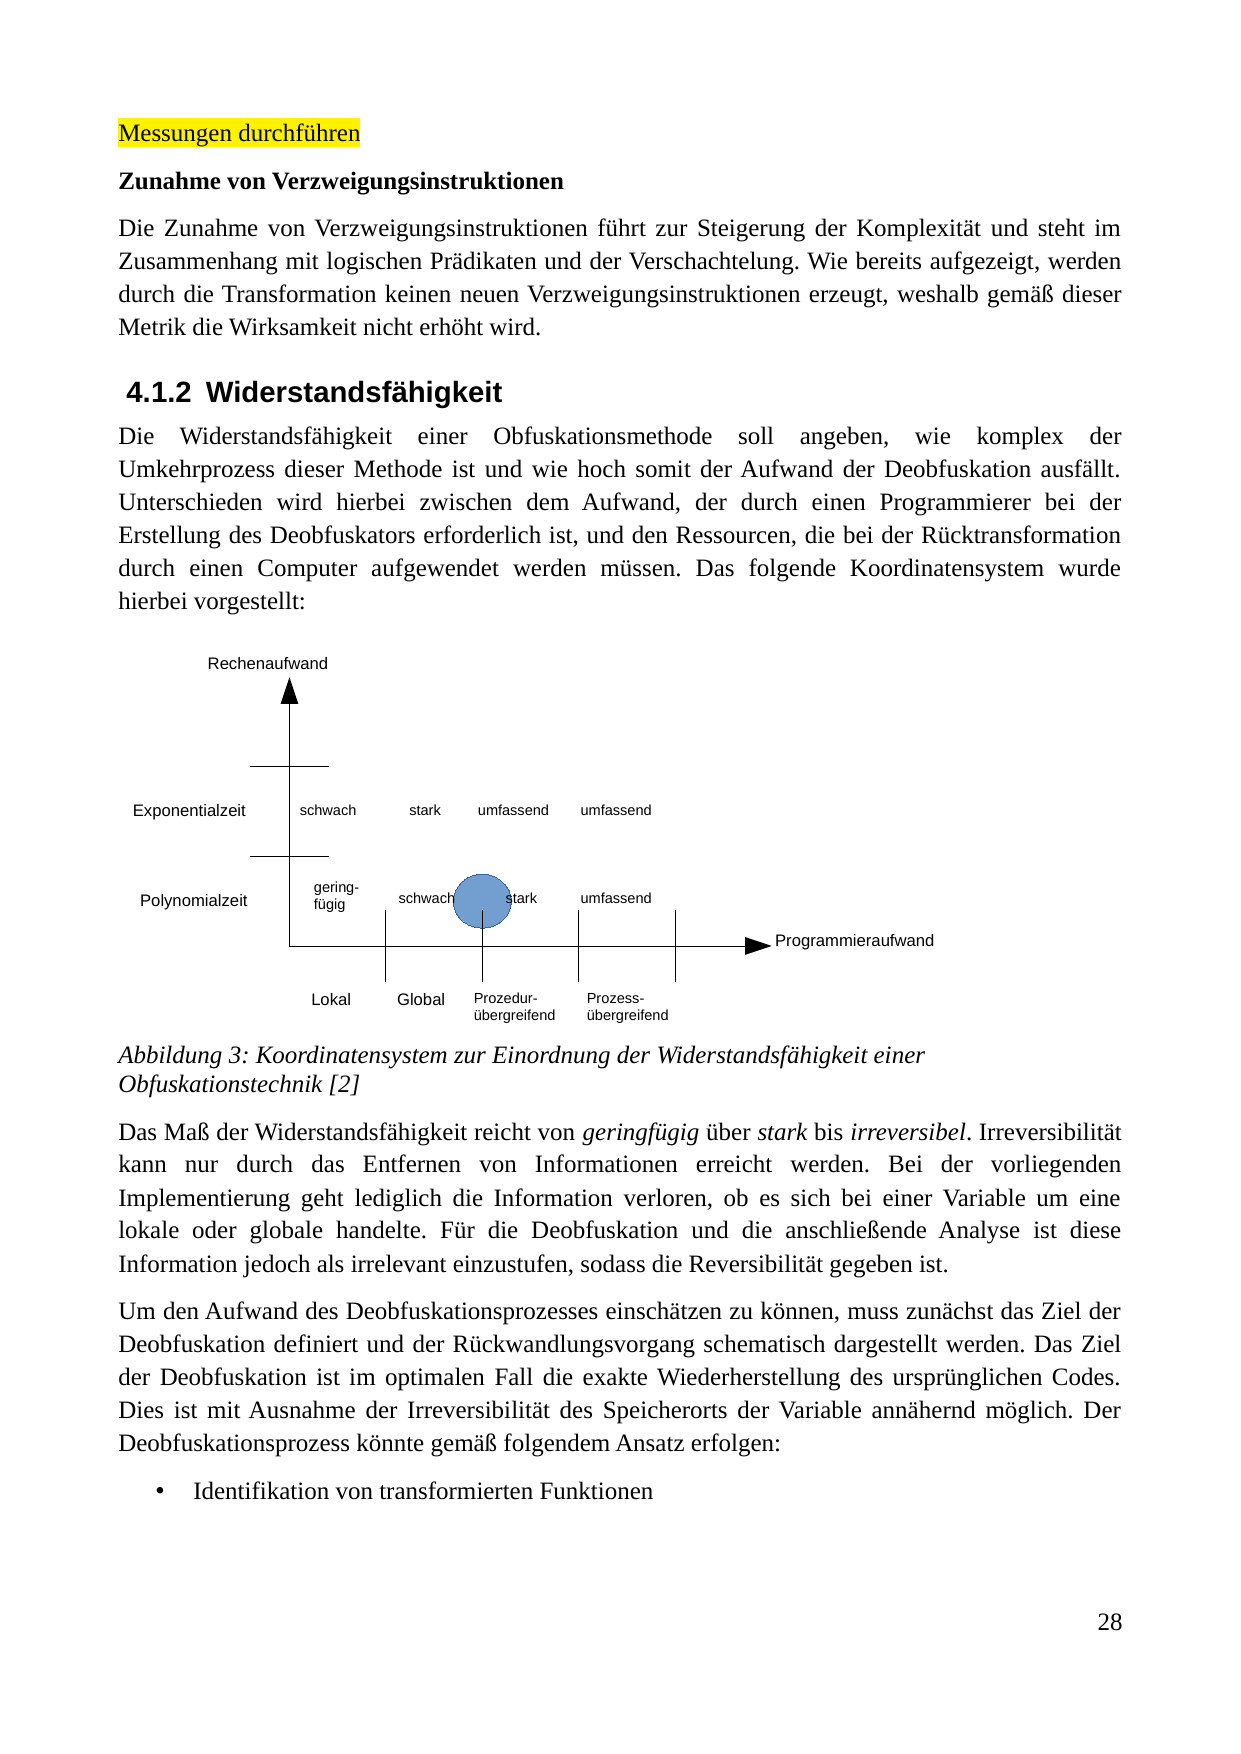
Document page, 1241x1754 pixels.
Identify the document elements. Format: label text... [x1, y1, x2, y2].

subtitle Widerstandsfähigkeit [118, 374, 1122, 408]
text Abbildung 3: Koordinatensystem zur Einordnung der Widerstandsfähigkeit einer Obfuskationstechnik [2] [118, 646, 1122, 1098]
text Um den Aufwand des Deobfuskationsprozesses einschätzen zu können, muss zunächst das Ziel der Deobfuskation definiert und der Rückwandlungsvorgang schematisch dargestellt werden. Das Ziel der Deobfuskation ist im optimalen Fall die exakte Wiederherstellung des ursprünglichen Codes. Dies ist mit Ausnahme der Irreversibilität des Speicherorts der Variable annähernd möglich. Der Deobfuskationsprozess könnte gemäß folgendem Ansatz erfolgen: [118, 1296, 1122, 1457]
text Das Maß der Widerstandsfähigkeit reicht von geringfügig über stark bis irreversibel. Irreversibilität kann nur durch das Entfernen von Informationen erreicht werden. Bei der vorliegenden Implementierung geht lediglich die Information verloren, ob es sich bei einer Variable um eine lokale oder globale handelte. Für die Deobfuskation und die anschließende Analyse ist diese Information jedoch als irrelevant einzustufen, sodass die Reversibilität gegeben ist. [118, 1117, 1122, 1277]
text Die Zunahme von Verzweigungsinstruktionen führt zur Steigerung der Komplexität und steht im Zusammenhang mit logischen Prädikaten und der Verschachtelung. Wie bereits aufgezeigt, werden durch die Transformation keinen neuen Verzweigungsinstruktionen erzeugt, weshalb gemäß dieser Metrik die Wirksamkeit nicht erhöht wird. [118, 213, 1122, 341]
list Identifikation von transformierten Funktionen [156, 1476, 1122, 1505]
text Zunahme von Verzweigungsinstruktionen [118, 166, 1122, 194]
text Die Widerstandsfähigkeit einer Obfuskationsmethode soll angeben, wie komplex der Umkehrprozess dieser Methode ist und wie hoch somit der Aufwand der Deobfuskation ausfällt. Unterschieden wird hierbei zwischen dem Aufwand, der durch einen Programmierer bei der Erstellung des Deobfuskators erforderlich ist, und den Ressourcen, die bei der Rücktransformation durch einen Computer aufgewendet werden müssen. Das folgende Koordinatensystem wurde hierbei vorgestellt: [118, 421, 1122, 615]
text Messungen durchführen [118, 118, 1122, 147]
